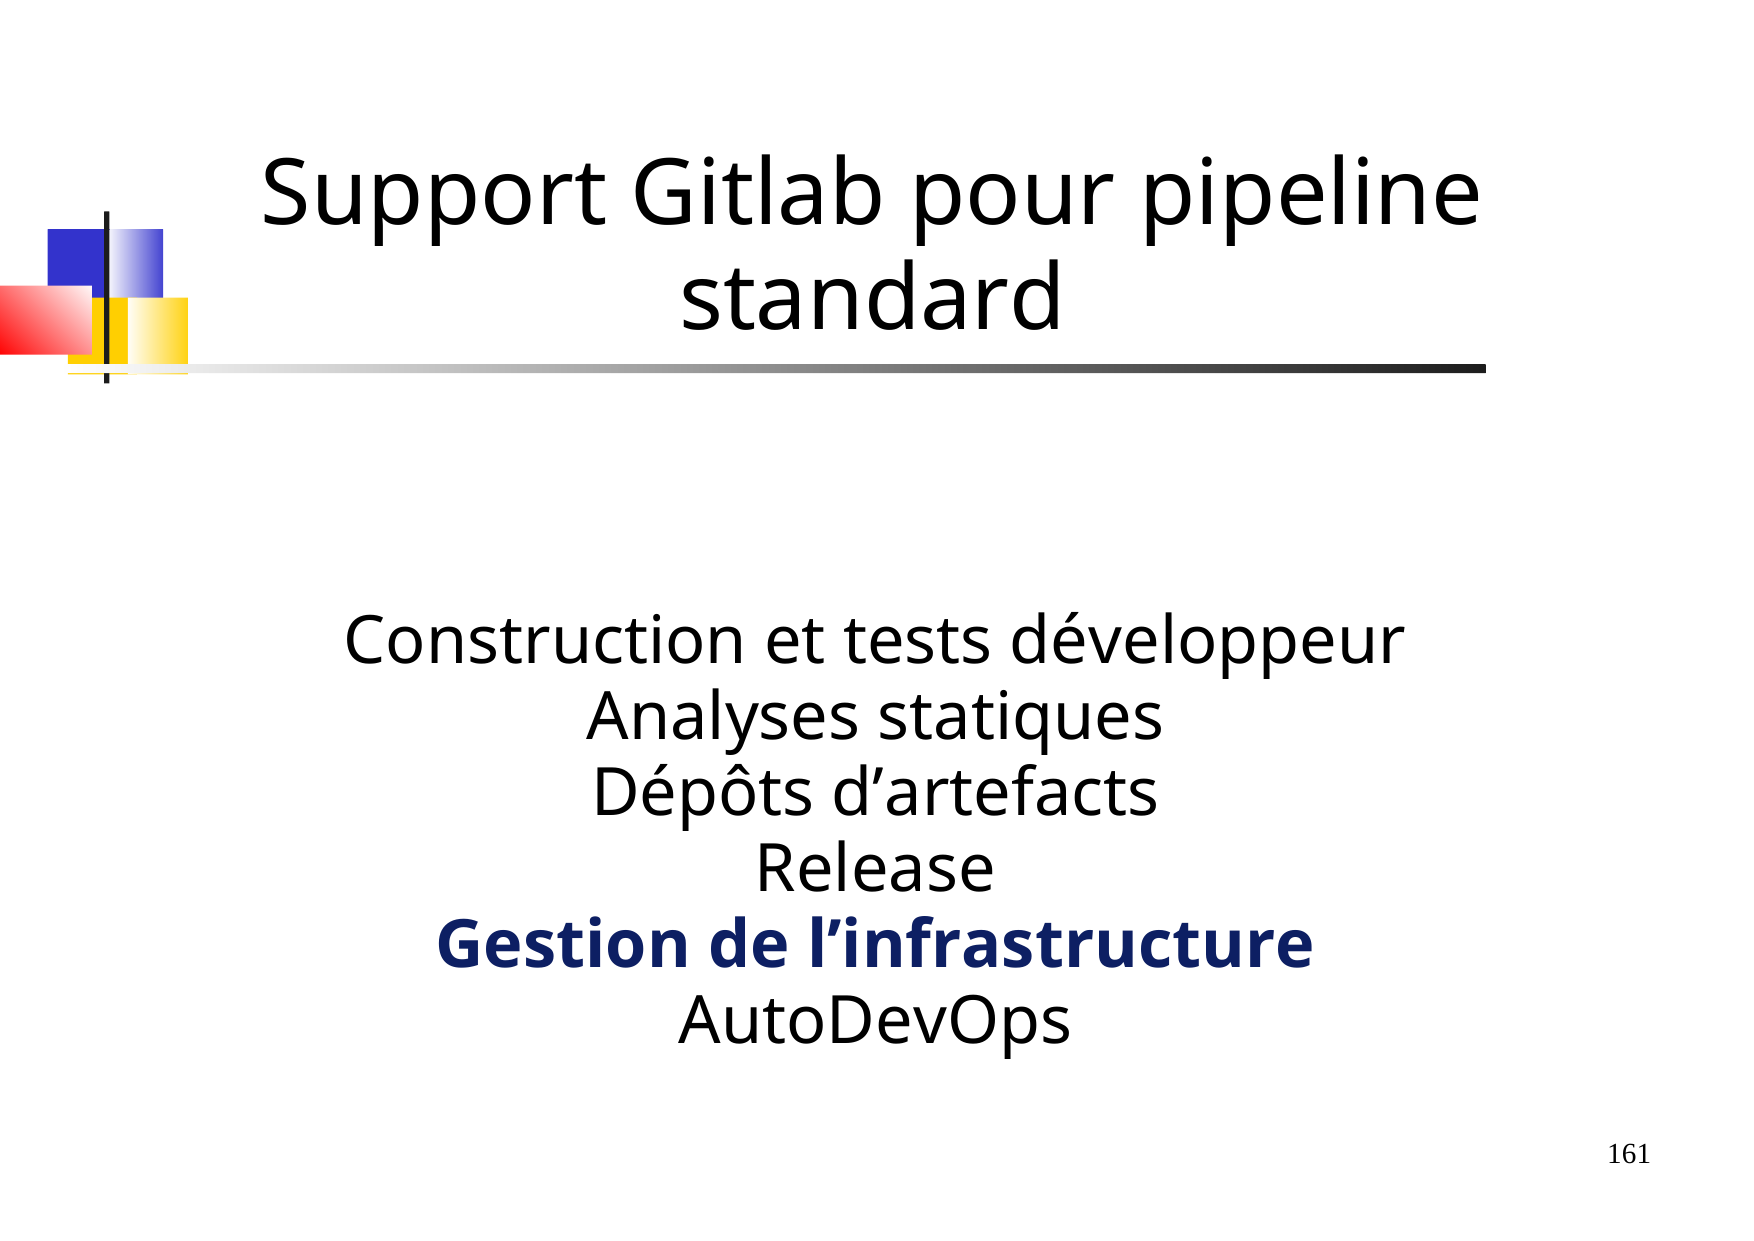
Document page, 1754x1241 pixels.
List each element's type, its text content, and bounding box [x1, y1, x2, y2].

subtitle Construction et tests développeur Analyses statiques Dépôts d’artefacts Release Gestion de l’infrastructure AutoDevOps [179, 371, 1567, 1194]
title Support Gitlab pour pipeline standard [179, 139, 1567, 351]
